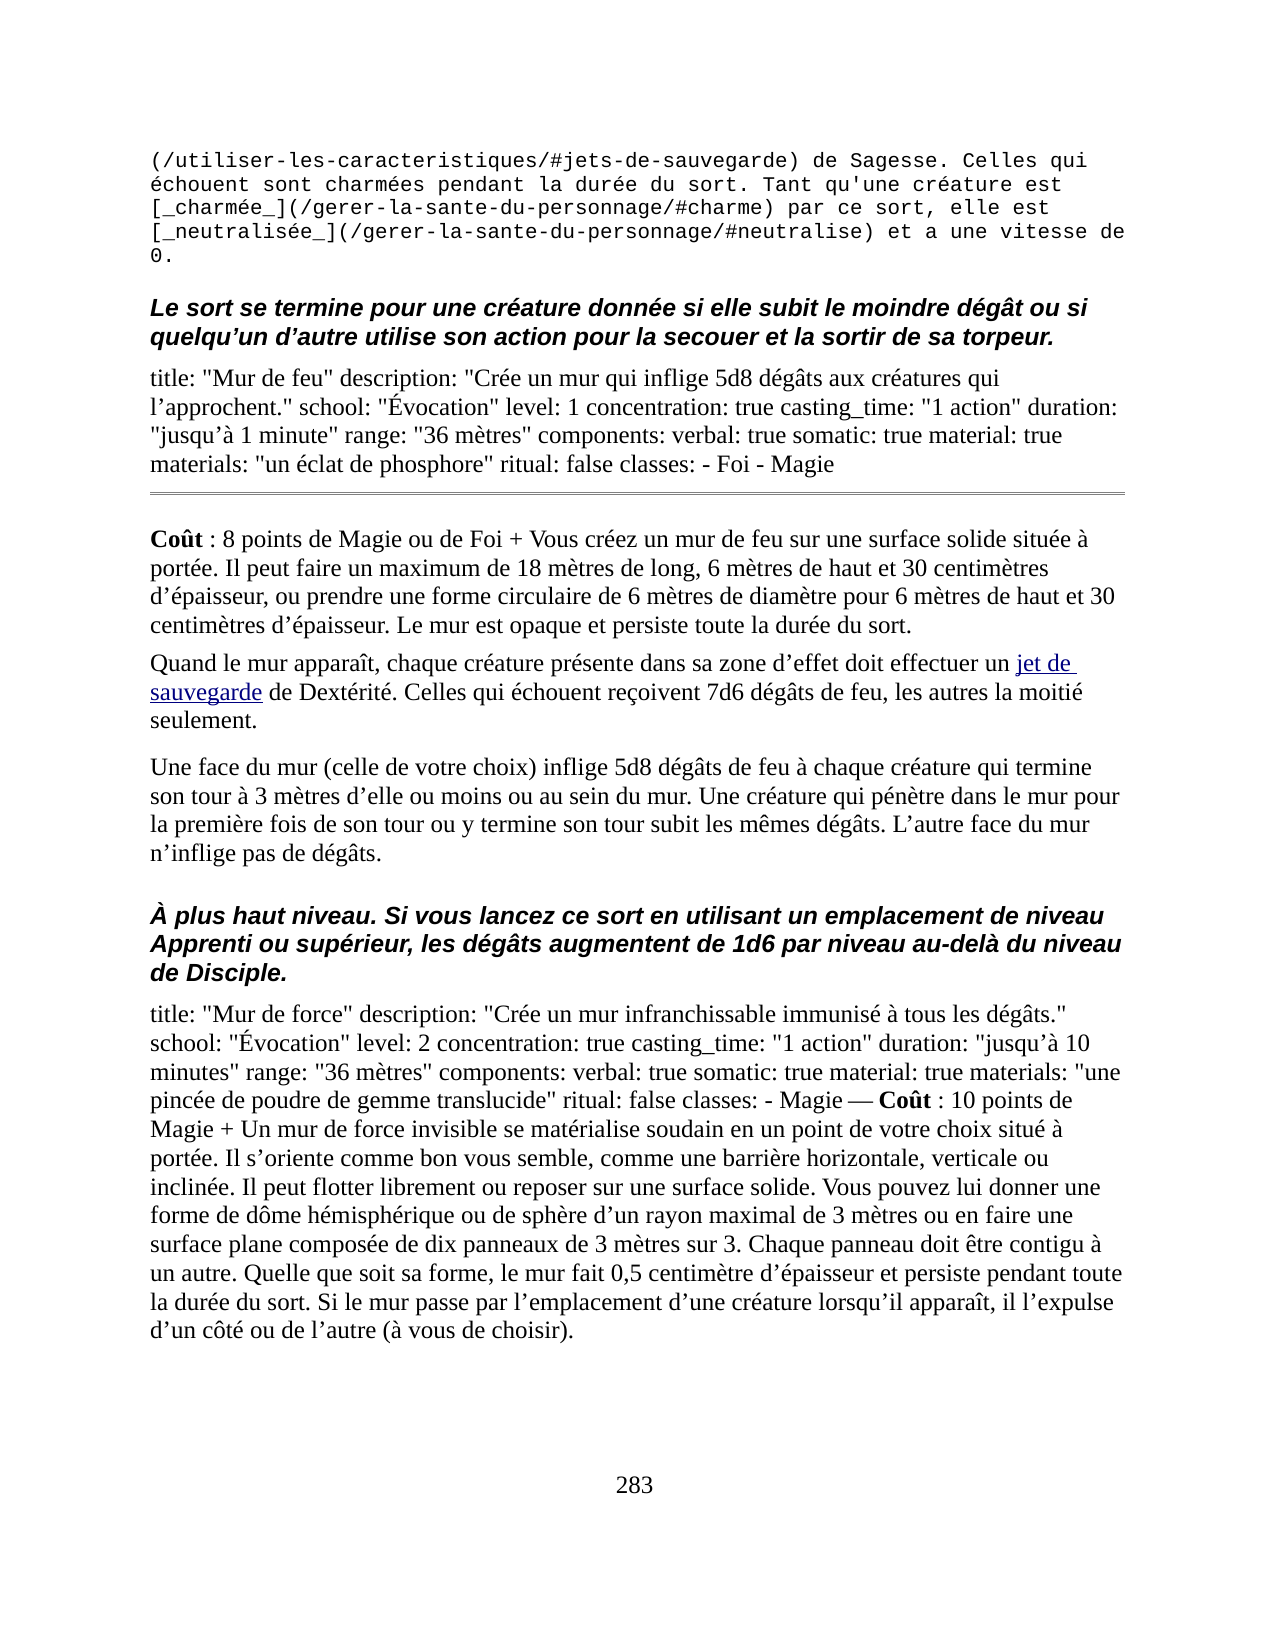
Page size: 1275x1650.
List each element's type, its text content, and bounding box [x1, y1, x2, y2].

text Une face du mur (celle de votre choix) inflige 5d8 dégâts de feu à chaque créature qui termine son tour à 3 mètres d’elle ou moins ou au sein du mur. Une créature qui pénètre dans le mur pour la première fois de son tour ou y termine son tour subit les mêmes dégâts. L’autre face du mur n’inflige pas de dégâts. [150, 752, 1125, 867]
text title: "Mur de force" description: "Crée un mur infranchissable immunisé à tous les dégâts." school: "Évocation" level: 2 concentration: true casting_time: "1 action" duration: "jusqu’à 10 minutes" range: "36 mètres" components: verbal: true somatic: true material: true materials: "une pincée de poudre de gemme translucide" ritual: false classes: - Magie — Coût : 10 points de Magie + Un mur de force invisible se matérialise soudain en un point de votre choix situé à portée. Il s’oriente comme bon vous semble, comme une barrière horizontale, verticale ou inclinée. Il peut flotter librement ou reposer sur une surface solide. Vous pouvez lui donner une forme de dôme hémisphérique ou de sphère d’un rayon maximal de 3 mètres ou en faire une surface plane composée de dix panneaux de 3 mètres sur 3. Chaque panneau doit être contigu à un autre. Quelle que soit sa forme, le mur fait 0,5 centimètre d’épaisseur et persiste pendant toute la durée du sort. Si le mur passe par l’emplacement d’une créature lorsqu’il apparaît, il l’expulse d’un côté ou de l’autre (à vous de choisir). [150, 999, 1125, 1344]
subtitle Le sort se termine pour une créature donnée si elle subit le moindre dégât ou si quelqu’un d’autre utilise son action pour la secouer et la sortir de sa torpeur. [150, 293, 1125, 350]
text Coût : 8 points de Magie ou de Foi + Vous créez un mur de feu sur une surface solide située à portée. Il peut faire un maximum de 18 mètres de long, 6 mètres de haut et 30 centimètres d’épaisseur, ou prendre une forme circulaire de 6 mètres de diamètre pour 6 mètres de haut et 30 centimètres d’épaisseur. Le mur est opaque et persiste toute la durée du sort. [150, 524, 1125, 639]
subtitle À plus haut niveau. Si vous lancez ce sort en utilisant un emplacement de niveau Apprenti ou supérieur, les dégâts augmentent de 1d6 par niveau au-delà du niveau de Disciple. [150, 901, 1125, 987]
text (/utiliser-les-caracteristiques/#jets-de-sauvegarde) de Sagesse. Celles qui échouent sont charmées pendant la durée du sort. Tant qu'une créature est [_charmée_](/gerer-la-sante-du-personnage/#charme) par ce sort, elle est [_neutralisée_](/gerer-la-sante-du-personnage/#neutralise) et a une vitesse de 0. [150, 150, 1125, 268]
text title: "Mur de feu" description: "Crée un mur qui inflige 5d8 dégâts aux créatures qui l’approchent." school: "Évocation" level: 1 concentration: true casting_time: "1 action" duration: "jusqu’à 1 minute" range: "36 mètres" components: verbal: true somatic: true material: true materials: "un éclat de phosphore" ritual: false classes: - Foi - Magie [150, 363, 1125, 478]
text Quand le mur apparaît, chaque créature présente dans sa zone d’effet doit effectuer un jet de sauvegarde de Dextérité. Celles qui échouent reçoivent 7d6 dégâts de feu, les autres la moitié seulement. [150, 648, 1125, 734]
